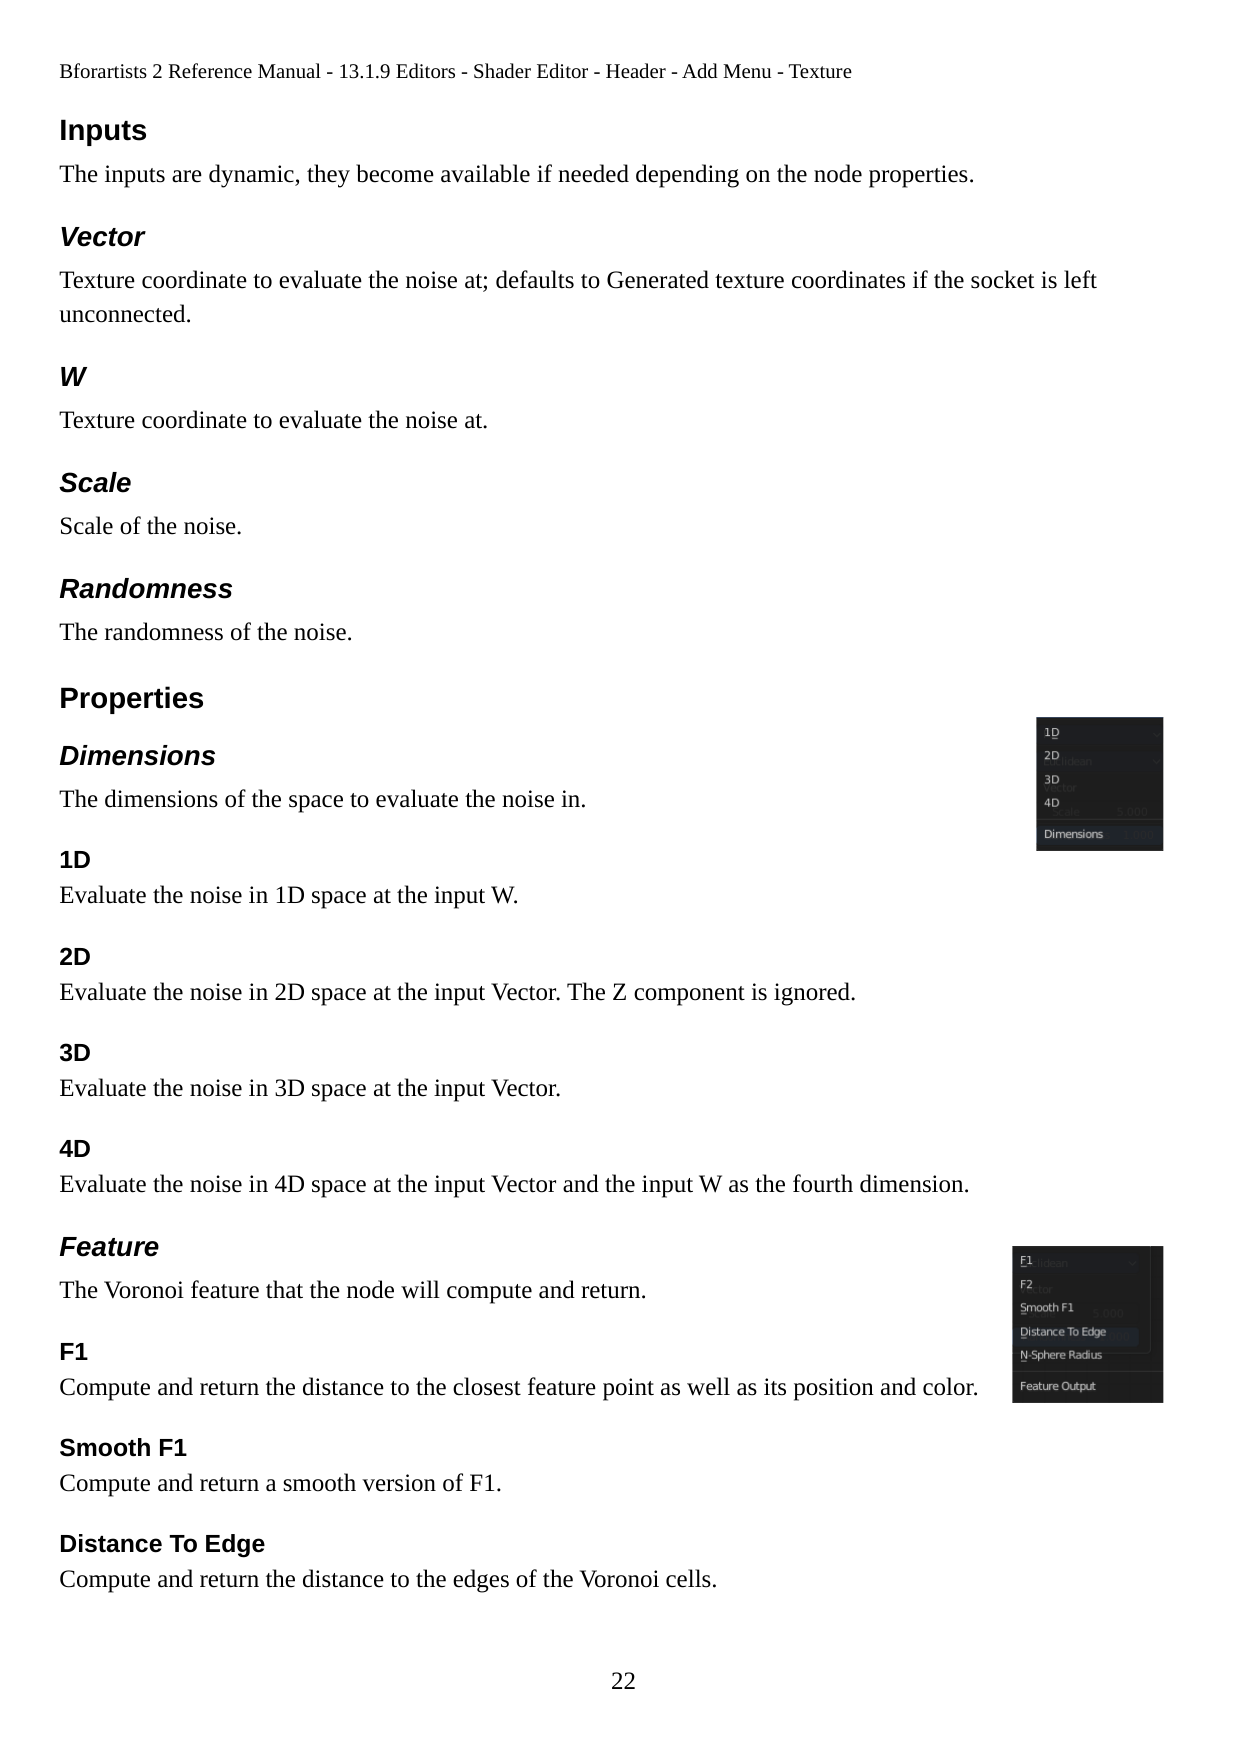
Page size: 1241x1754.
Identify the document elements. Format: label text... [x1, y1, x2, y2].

text Scale of the noise. [59, 511, 1181, 540]
subtitle Distance To Edge [59, 1529, 1181, 1558]
subtitle 1D [59, 845, 1181, 874]
subtitle Smooth F1 [59, 1433, 1181, 1462]
subtitle [1164, 739, 1181, 771]
text Compute and return the distance to the closest feature point as well as its position and color. [59, 1372, 1012, 1400]
text Evaluate the noise in 3D space at the input Vector. [59, 1073, 1181, 1102]
subtitle Inputs [59, 113, 1181, 146]
text Texture coordinate to evaluate the noise at. [59, 405, 1181, 434]
subtitle Properties [59, 681, 1181, 714]
subtitle [1164, 1337, 1181, 1365]
subtitle Scale [59, 467, 1181, 499]
text The dimensions of the space to evaluate the noise in. [59, 784, 1036, 813]
subtitle 3D [59, 1038, 1181, 1067]
text The randomness of the noise. [59, 617, 1181, 646]
subtitle Feature [59, 1231, 1181, 1263]
text The Voronoi feature that the node will compute and return. [59, 1275, 1012, 1304]
subtitle Vector [59, 220, 1181, 252]
picture [1036, 717, 1164, 851]
subtitle Randomness [59, 573, 1181, 604]
text Texture coordinate to evaluate the noise at; defaults to Generated texture coordinates if the socket is left unconnected. [59, 265, 1181, 328]
subtitle W [59, 361, 1181, 393]
subtitle 2D [59, 942, 1181, 970]
subtitle Dimensions [59, 739, 1036, 771]
text The inputs are dynamic, they become available if needed depending on the node properties. [59, 159, 1181, 188]
text Compute and return a smooth version of F1. [59, 1468, 1181, 1497]
text Evaluate the noise in 4D space at the input Vector and the input W as the fourth dimension. [59, 1169, 1181, 1198]
picture [1012, 1246, 1164, 1403]
text Compute and return the distance to the edges of the Voronoi cells. [59, 1564, 1181, 1593]
text Evaluate the noise in 1D space at the input W. [59, 880, 1181, 909]
subtitle F1 [59, 1337, 1012, 1365]
subtitle 4D [59, 1134, 1181, 1163]
text Evaluate the noise in 2D space at the input Vector. The Z component is ignored. [59, 977, 1181, 1005]
